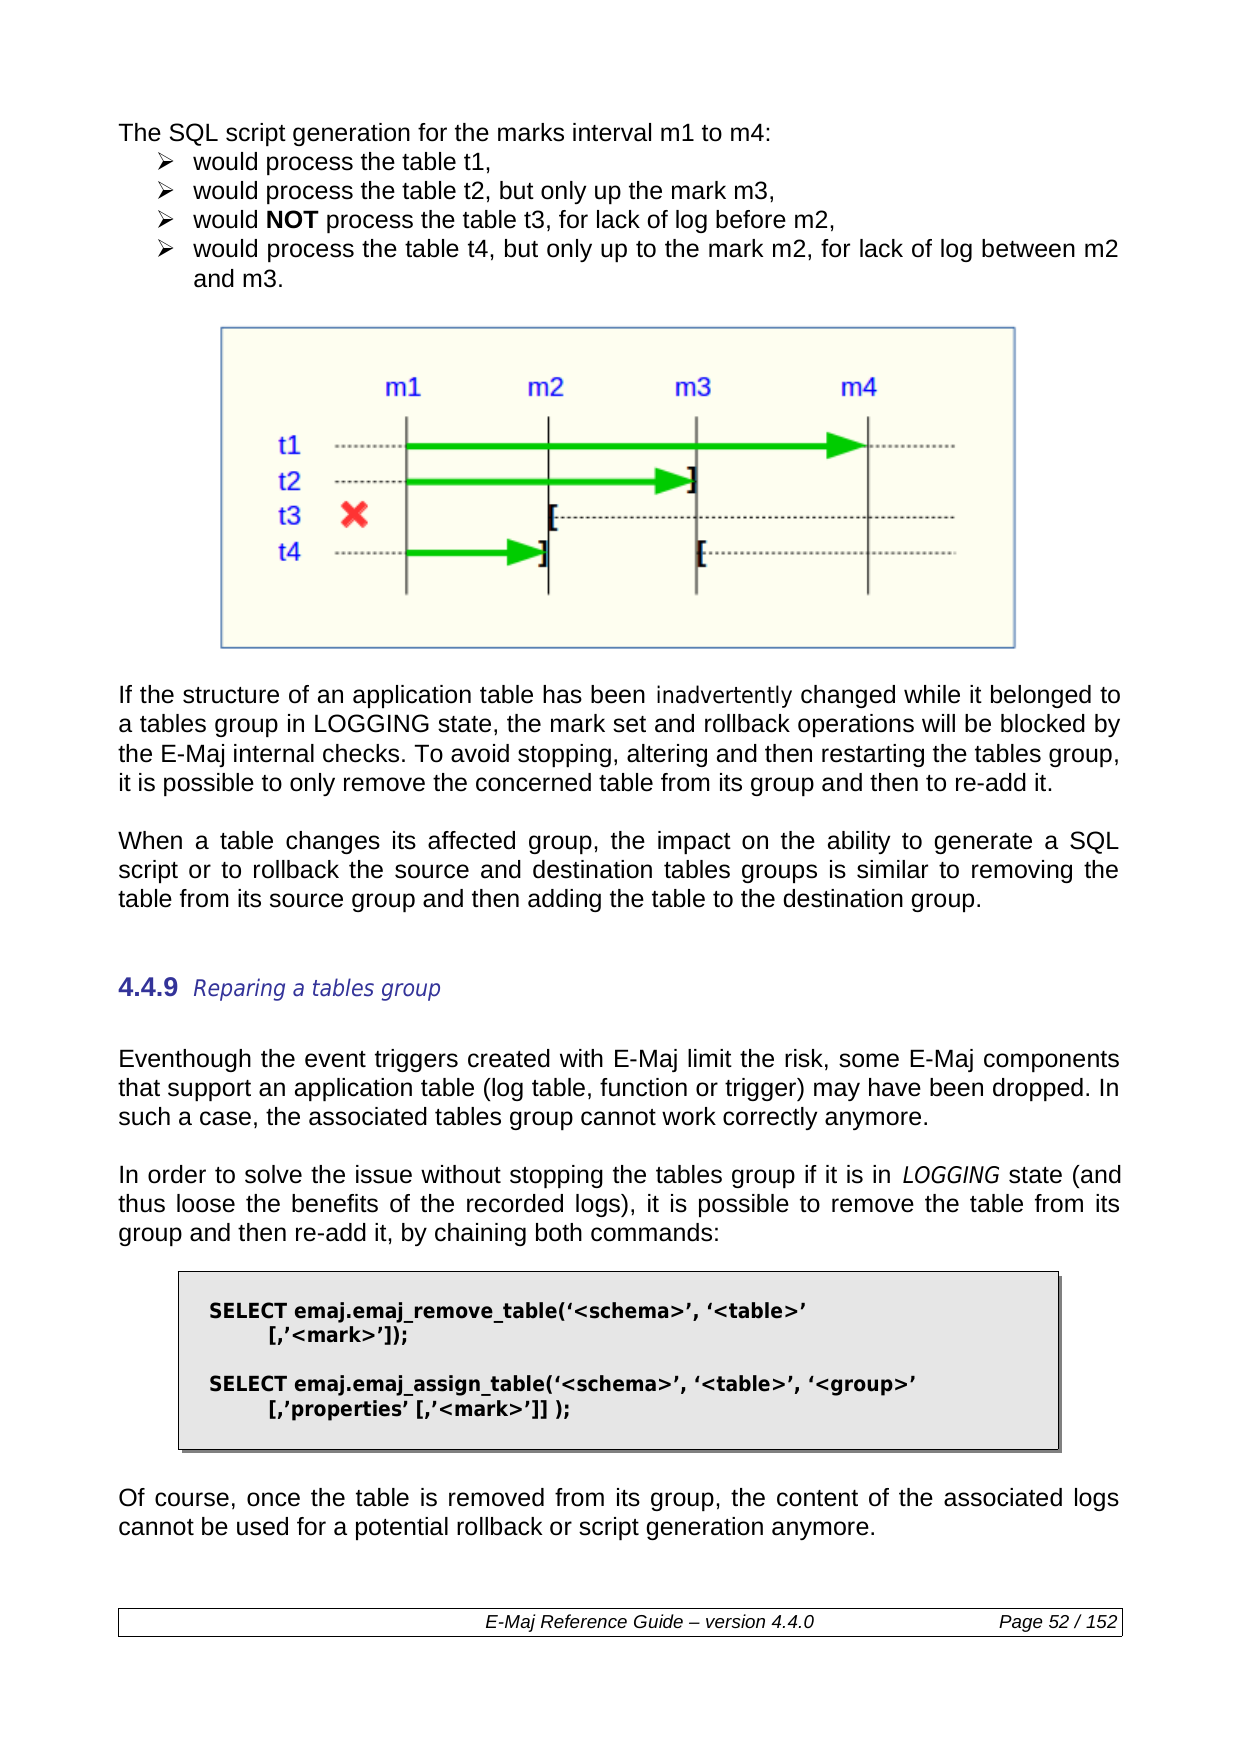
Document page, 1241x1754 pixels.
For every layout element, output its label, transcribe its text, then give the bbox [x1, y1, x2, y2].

text Eventhough the event triggers created with E-Maj limit the risk, some E-Maj components that support an application table (log table, function or trigger) may have been dropped. In such a case, the associated tables group cannot work correctly anymore. [118, 1043, 1122, 1131]
list would process the table t4, but only up to the mark m2, for lack of log between m2 and m3. [156, 234, 1122, 292]
text When a table changes its affected group, the impact on the ability to generate a SQL script or to rollback the source and destination tables groups is similar to removing the table from its source group and then adding the table to the destination group. [118, 826, 1122, 913]
list would NOT process the table t3, for lack of log before m2, [156, 205, 1122, 234]
list would process the table t2, but only up the mark m3, [156, 176, 1122, 205]
subtitle Reparing a tables group [118, 971, 1122, 1002]
text SELECT emaj.emaj_remove_table(‘<schema>’, ‘<table>’ [,’<mark>’]); [179, 1296, 1058, 1345]
text The SQL script generation for the marks interval m1 to m4: [118, 118, 1122, 147]
text Of course, once the table is removed from its group, the content of the associated logs cannot be used for a potential rollback or script generation anymore. [118, 1483, 1122, 1541]
text In order to solve the issue without stopping the tables group if it is in LOGGING state (and thus loose the benefits of the recorded logs), it is possible to remove the table from its group and then re-add it, by chaining both commands: [118, 1160, 1122, 1247]
list would process the table t1, [156, 147, 1122, 176]
text If the structure of an application table has been inadvertently changed while it belonged to a tables group in LOGGING state, the mark set and rollback operations will be blocked by the E-Maj internal checks. To avoid stopping, altering and then restarting the tables group, it is possible to only remove the concerned table from its group and then to re-add it. [118, 680, 1122, 797]
picture [217, 321, 1024, 652]
text SELECT emaj.emaj_assign_table(‘<schema>’, ‘<table>’, ‘<group>’ [,’properties’ [,’<mark>’]] ); [179, 1369, 1058, 1418]
